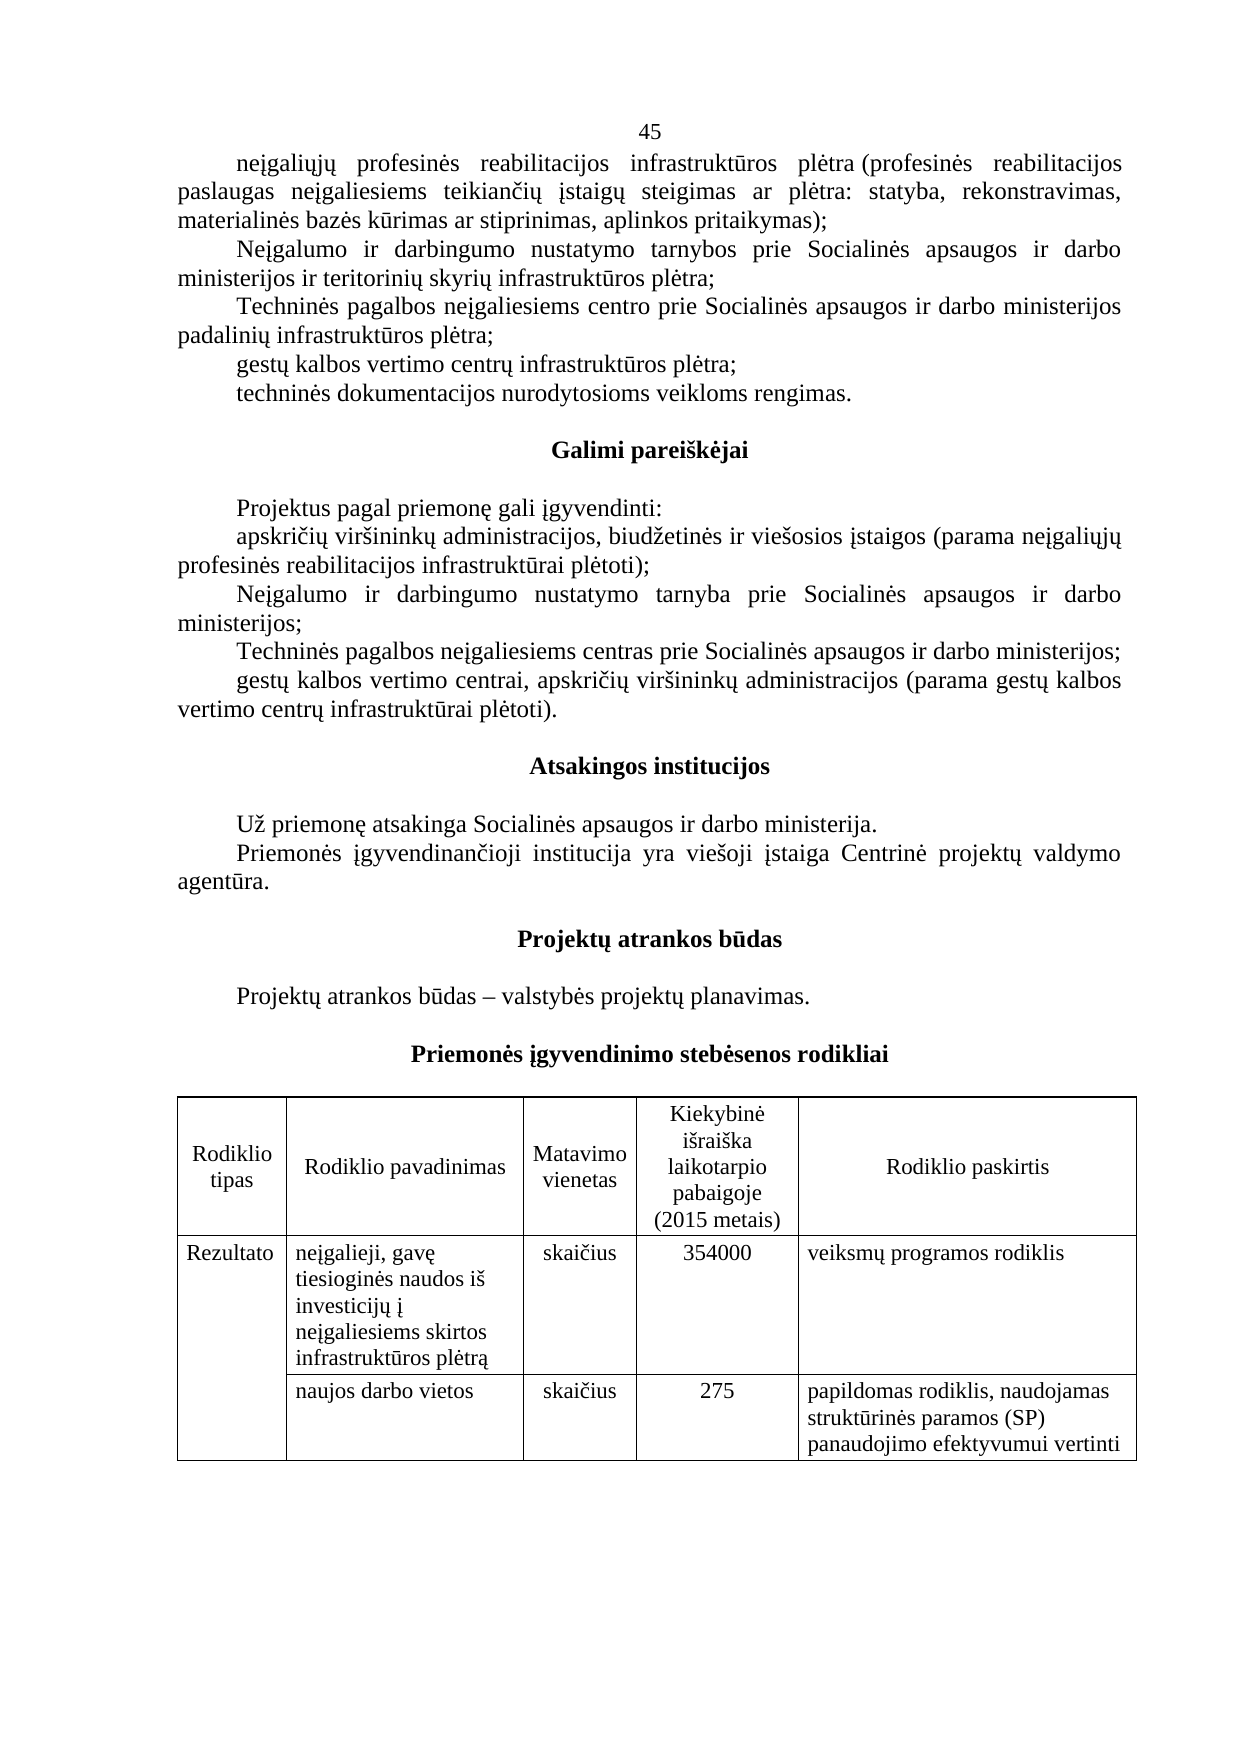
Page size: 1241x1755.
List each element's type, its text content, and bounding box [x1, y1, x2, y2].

text Projektų atrankos būdas – valstybės projektų planavimas. [177, 981, 1122, 1010]
text Projektų atrankos būdas [177, 924, 1122, 953]
table_header Kiekybinė išraiška laikotarpio pabaigoje (2015 metais) [637, 1098, 798, 1235]
table_cell 275 [637, 1375, 798, 1459]
text Neįgalumo ir darbingumo nustatymo tarnyba prie Socialinės apsaugos ir darbo ministerijos; [177, 579, 1122, 636]
table_header Rodiklio tipas [178, 1098, 286, 1235]
text gestų kalbos vertimo centrų infrastruktūros plėtra; [177, 349, 1122, 378]
table_header Rodiklio pavadinimas [287, 1098, 523, 1235]
text neįgaliųjų profesinės reabilitacijos infrastruktūros plėtra (profesinės reabilitacijos paslaugas neįgaliesiems teikiančių įstaigų steigimas ar plėtra: statyba, rekonstravimas, materialinės bazės kūrimas ar stiprinimas, aplinkos pritaikymas); [177, 148, 1122, 234]
table_cell Rezultato [178, 1236, 286, 1459]
text Už priemonę atsakinga Socialinės apsaugos ir darbo ministerija. [177, 809, 1122, 838]
table_cell skaičius [524, 1375, 636, 1459]
text Techninės pagalbos neįgaliesiems centro prie Socialinės apsaugos ir darbo ministerijos padalinių infrastruktūros plėtra; [177, 291, 1122, 349]
table_header Rodiklio paskirtis [799, 1098, 1136, 1235]
text gestų kalbos vertimo centrai, apskričių viršininkų administracijos (parama gestų kalbos vertimo centrų infrastruktūrai plėtoti). [177, 665, 1122, 723]
table_cell neįgalieji, gavę tiesioginės naudos iš investicijų į neįgaliesiems skirtos infrastruktūros plėtrą [287, 1236, 523, 1374]
text techninės dokumentacijos nurodytosioms veikloms rengimas. [177, 378, 1122, 406]
text Galimi pareiškėjai [177, 435, 1122, 464]
text Priemonės įgyvendinančioji institucija yra viešoji įstaiga Centrinė projektų valdymo agentūra. [177, 838, 1122, 895]
table_cell naujos darbo vietos [287, 1375, 523, 1459]
table_cell papildomas rodiklis, naudojamas struktūrinės paramos (SP) panaudojimo efektyvumui vertinti [799, 1375, 1136, 1459]
text Projektus pagal priemonę gali įgyvendinti: [177, 493, 1122, 521]
table_cell veiksmų programos rodiklis [799, 1236, 1136, 1374]
text Techninės pagalbos neįgaliesiems centras prie Socialinės apsaugos ir darbo ministerijos; [177, 636, 1122, 665]
table_header Matavimo vienetas [524, 1098, 636, 1235]
table_cell skaičius [524, 1236, 636, 1374]
text Atsakingos institucijos [177, 751, 1122, 780]
text Priemonės įgyvendinimo stebėsenos rodikliai [177, 1039, 1122, 1068]
text Neįgalumo ir darbingumo nustatymo tarnybos prie Socialinės apsaugos ir darbo ministerijos ir teritorinių skyrių infrastruktūros plėtra; [177, 234, 1122, 291]
table_cell 354000 [637, 1236, 798, 1374]
text apskričių viršininkų administracijos, biudžetinės ir viešosios įstaigos (parama neįgaliųjų profesinės reabilitacijos infrastruktūrai plėtoti); [177, 521, 1122, 579]
